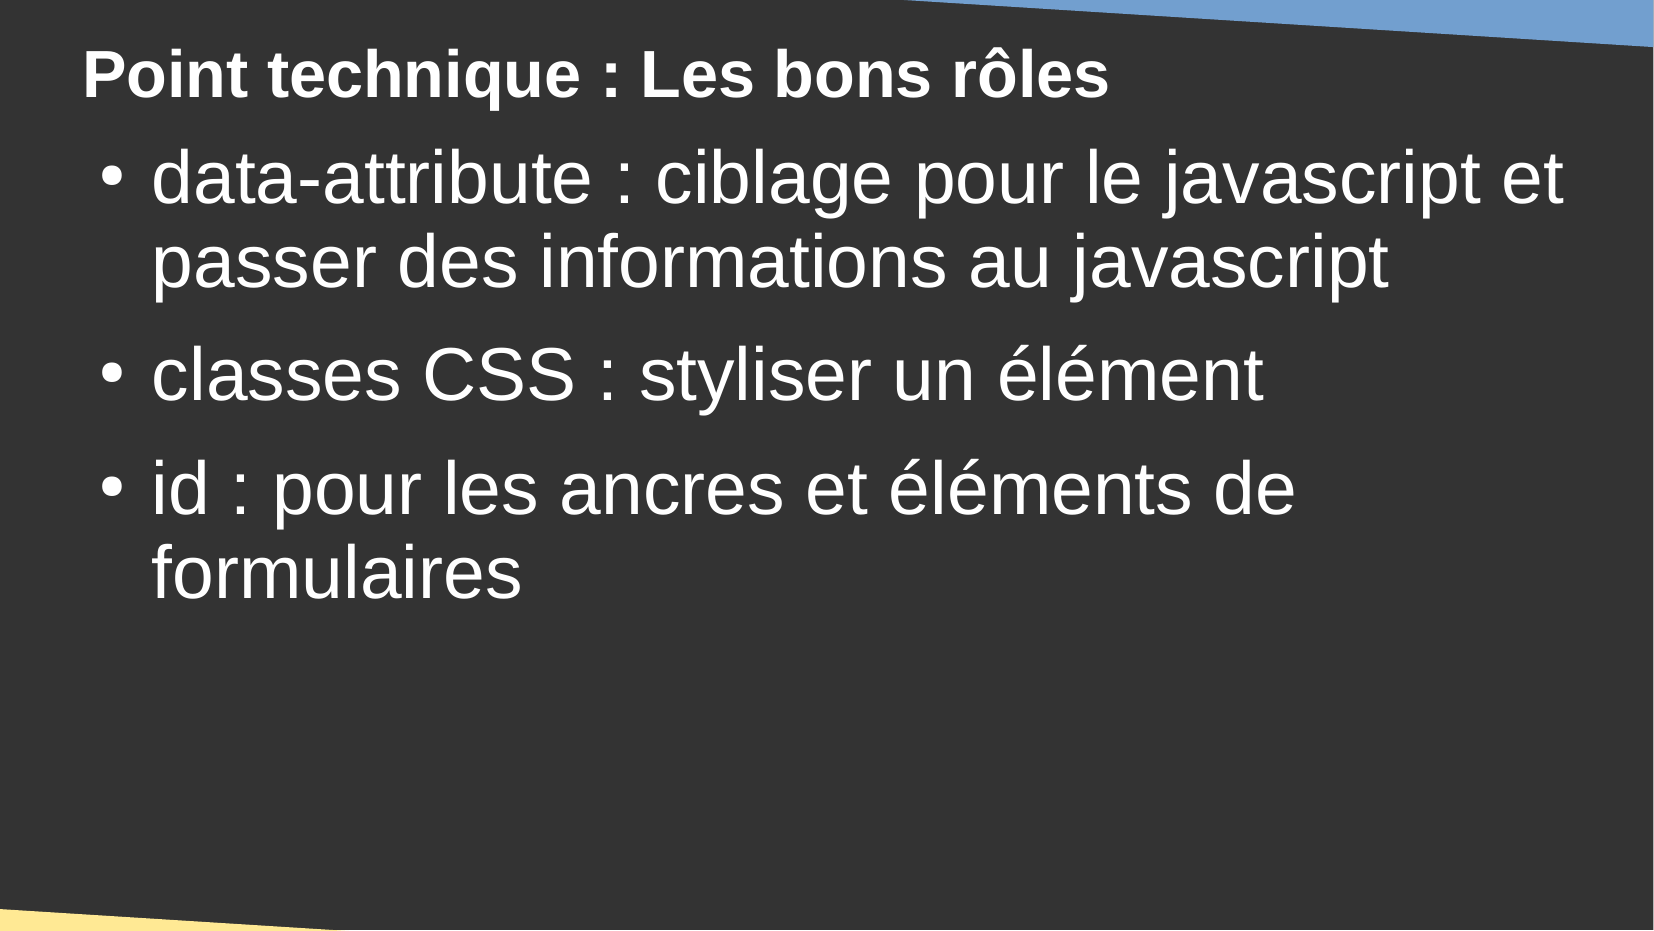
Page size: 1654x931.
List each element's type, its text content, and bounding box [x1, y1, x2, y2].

text_box [903, 0, 1654, 48]
list data-attribute : ciblage pour le javascript et passer des informations au javascript classes CSS : styliser un élément id : pour les ancres et éléments de formulaires [80, 135, 1620, 697]
title Point technique : Les bons rôles [82, 37, 1571, 114]
text_box [0, 909, 349, 931]
